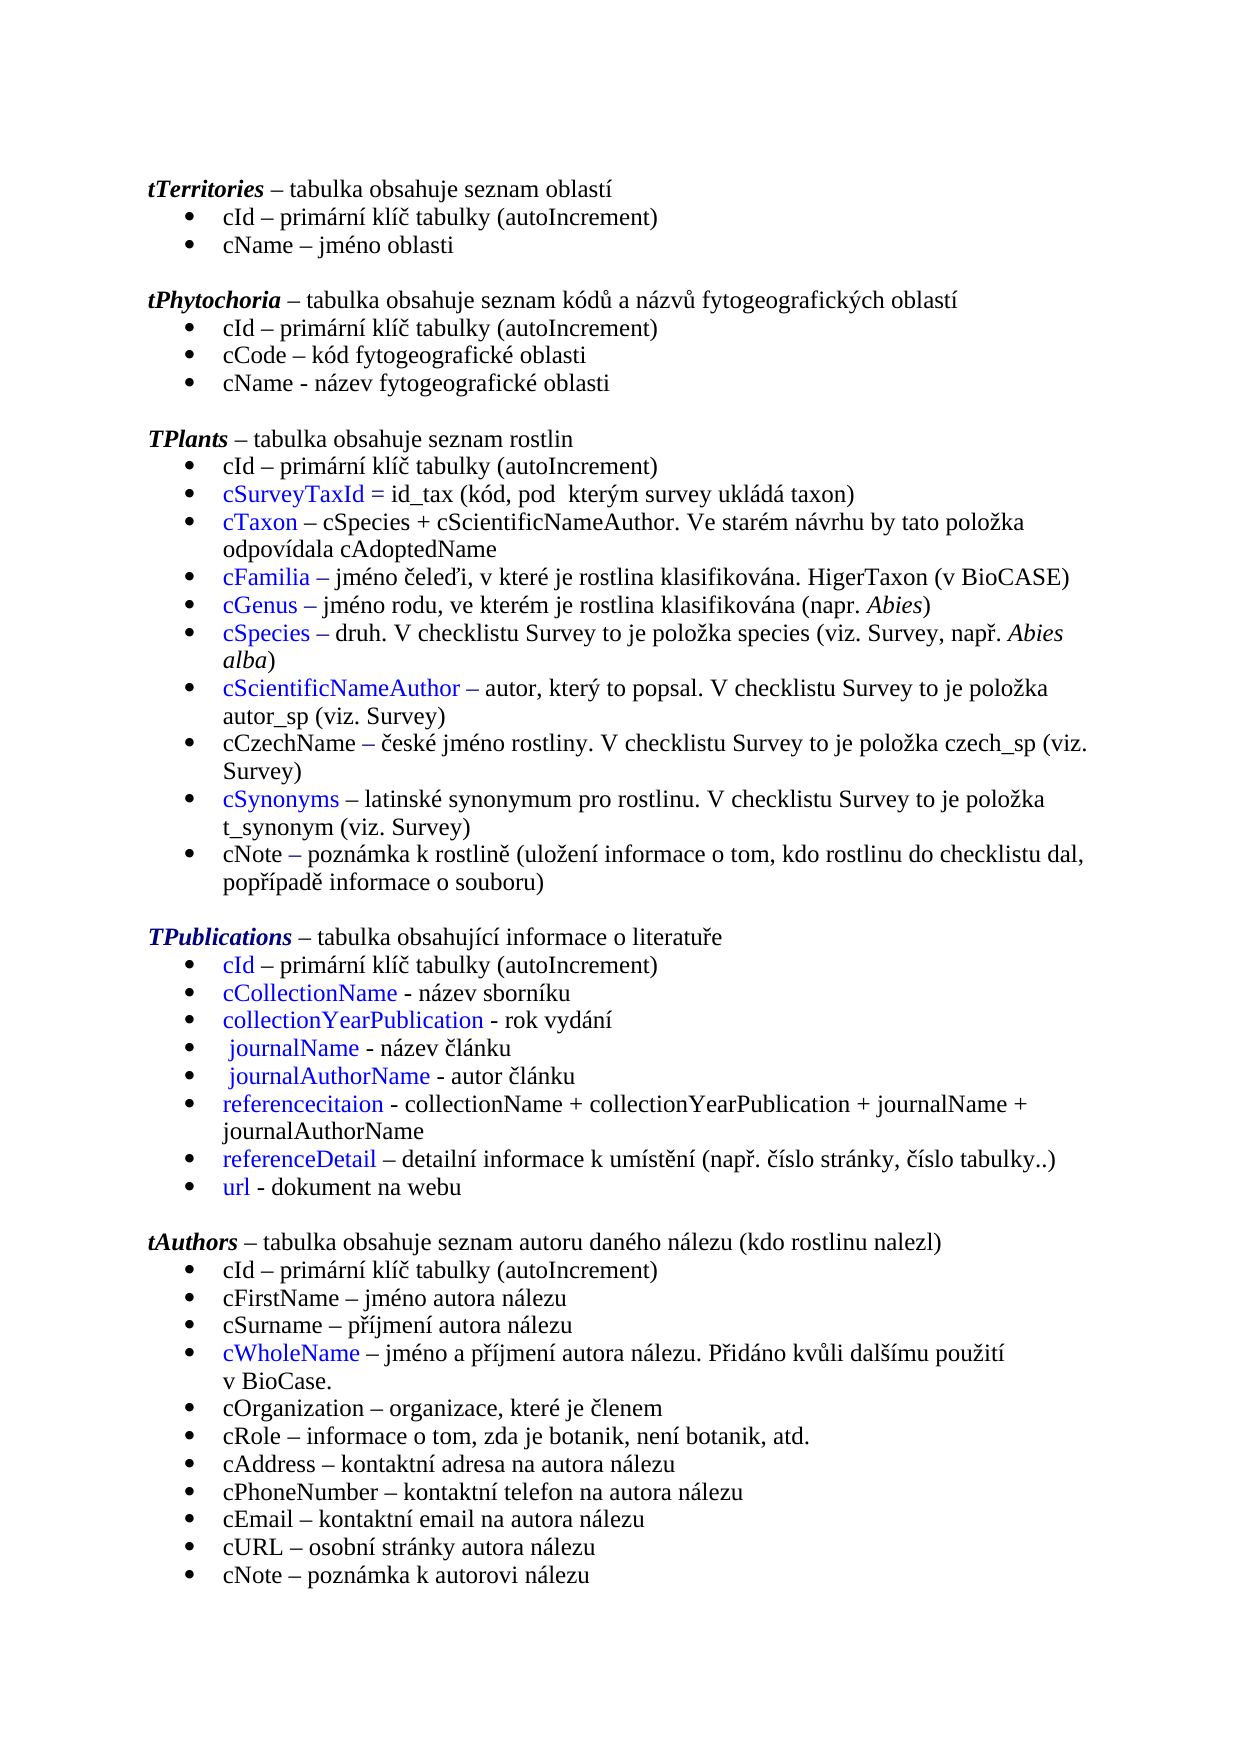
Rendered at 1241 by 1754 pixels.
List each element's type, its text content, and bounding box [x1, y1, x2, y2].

list cId – primární klíč tabulky (autoIncrement) [185, 203, 1092, 231]
list url - dokument na webu [185, 1173, 1092, 1201]
list cNote – poznámka k rostlině (uložení informace o tom, kdo rostlinu do checklistu dal, popřípadě informace o souboru) [185, 840, 1092, 896]
list cGenus – jméno rodu, ve kterém je rostlina klasifikována (napr. Abies) [185, 591, 1092, 619]
list cFirstName – jméno autora nálezu [185, 1284, 1092, 1311]
list cSpecies – druh. V checklistu Survey to je položka species (viz. Survey, např. Abies alba) [185, 619, 1092, 674]
list referencecitaion - collectionName + collectionYearPublication + journalName + journalAuthorName [185, 1090, 1092, 1145]
list cNote – poznámka k autorovi nálezu [185, 1561, 1092, 1588]
list journalAuthorName - autor článku [185, 1062, 1092, 1090]
list cName - název fytogeografické oblasti [185, 369, 1092, 397]
list cFamilia – jméno čeleďi, v které je rostlina klasifikována. HigerTaxon (v BioCASE) [185, 563, 1092, 591]
list cAddress – kontaktní adresa na autora nálezu [185, 1450, 1092, 1478]
list cRole – informace o tom, zda je botanik, není botanik, atd. [185, 1422, 1092, 1450]
list cId – primární klíč tabulky (autoIncrement) [185, 1256, 1092, 1284]
text TPublications – tabulka obsahující informace o literatuře [148, 923, 1092, 951]
list cCollectionName - název sborníku [185, 979, 1092, 1007]
list cEmail – kontaktní email na autora nálezu [185, 1505, 1092, 1533]
list referenceDetail – detailní informace k umístění (např. číslo stránky, číslo tabulky..) [185, 1145, 1092, 1173]
list cId – primární klíč tabulky (autoIncrement) [185, 314, 1092, 342]
list cId – primární klíč tabulky (autoIncrement) [185, 951, 1092, 979]
list cCode – kód fytogeografické oblasti [185, 342, 1092, 369]
list cWholeName – jméno a příjmení autora nálezu. Přidáno kvůli dalšímu použití v BioCase. [185, 1339, 1092, 1394]
list cId – primární klíč tabulky (autoIncrement) [185, 452, 1092, 480]
list cSurname – příjmení autora nálezu [185, 1311, 1092, 1339]
text tTerritories – tabulka obsahuje seznam oblastí [148, 175, 1092, 203]
list cPhoneNumber – kontaktní telefon na autora nálezu [185, 1478, 1092, 1505]
text TPlants – tabulka obsahuje seznam rostlin [148, 425, 1092, 452]
list cSynonyms – latinské synonymum pro rostlinu. V checklistu Survey to je položka t_synonym (viz. Survey) [185, 785, 1092, 840]
list collectionYearPublication - rok vydání [185, 1007, 1092, 1034]
text tAuthors – tabulka obsahuje seznam autoru daného nálezu (kdo rostlinu nalezl) [148, 1228, 1092, 1256]
list cSurveyTaxId = id_tax (kód, pod kterým survey ukládá taxon) [185, 480, 1092, 508]
list cScientificNameAuthor – autor, který to popsal. V checklistu Survey to je položka autor_sp (viz. Survey) [185, 674, 1092, 729]
list cTaxon – cSpecies + cScientificNameAuthor. Ve starém návrhu by tato položka odpovídala cAdoptedName [185, 508, 1092, 563]
text tPhytochoria – tabulka obsahuje seznam kódů a názvů fytogeografických oblastí [148, 286, 1092, 314]
list cURL – osobní stránky autora nálezu [185, 1533, 1092, 1561]
list cName – jméno oblasti [185, 231, 1092, 258]
list cOrganization – organizace, které je členem [185, 1394, 1092, 1422]
list journalName - název článku [185, 1034, 1092, 1062]
list cCzechName – české jméno rostliny. V checklistu Survey to je položka czech_sp (viz. Survey) [185, 729, 1092, 785]
